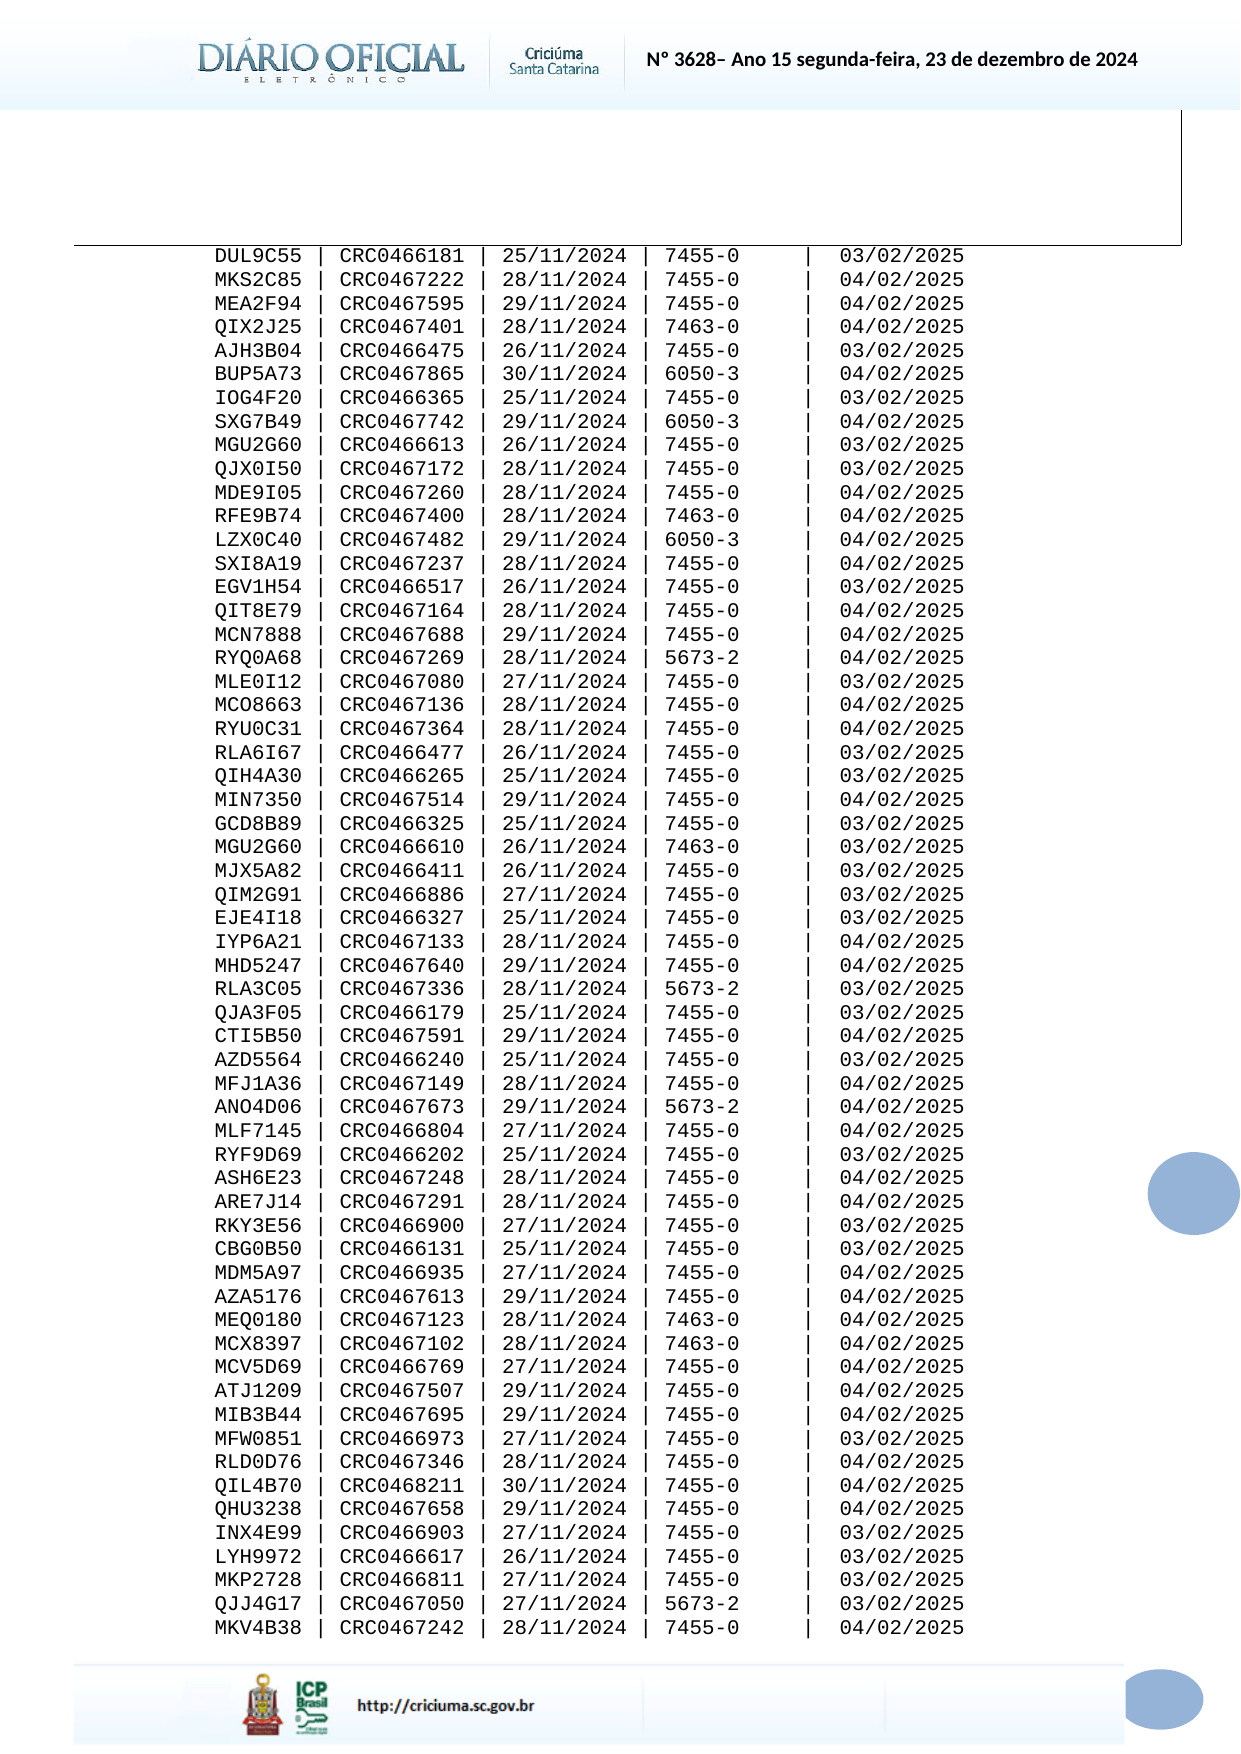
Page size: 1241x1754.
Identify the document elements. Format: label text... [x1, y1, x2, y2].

text MDM5A97 | CRC0466935 | 27/11/2024 | 7455-0 | 04/02/2025 [127, 1262, 1181, 1286]
text MCO8663 | CRC0467136 | 28/11/2024 | 7455-0 | 04/02/2025 [127, 694, 1181, 718]
text EJE4I18 | CRC0466327 | 25/11/2024 | 7455-0 | 03/02/2025 [127, 907, 1181, 931]
text CTI5B50 | CRC0467591 | 29/11/2024 | 7455-0 | 04/02/2025 [127, 1026, 1181, 1049]
text QIX2J25 | CRC0467401 | 28/11/2024 | 7463-0 | 04/02/2025 [127, 316, 1181, 340]
text QIL4B70 | CRC0468211 | 30/11/2024 | 7455-0 | 04/02/2025 [127, 1475, 1181, 1498]
text EGV1H54 | CRC0466517 | 26/11/2024 | 7455-0 | 03/02/2025 [127, 576, 1181, 600]
text MCN7888 | CRC0467688 | 29/11/2024 | 7455-0 | 04/02/2025 [127, 623, 1181, 647]
text DUL9C55 | CRC0466181 | 25/11/2024 | 7455-0 | 03/02/2025 [127, 245, 1181, 269]
text MLE0I12 | CRC0467080 | 27/11/2024 | 7455-0 | 03/02/2025 [127, 671, 1181, 694]
text ASH6E23 | CRC0467248 | 28/11/2024 | 7455-0 | 04/02/2025 [127, 1167, 1157, 1191]
text MEA2F94 | CRC0467595 | 29/11/2024 | 7455-0 | 04/02/2025 [127, 292, 1181, 316]
text RLD0D76 | CRC0467346 | 28/11/2024 | 7455-0 | 04/02/2025 [127, 1451, 1181, 1475]
text MGU2G60 | CRC0466613 | 26/11/2024 | 7455-0 | 03/02/2025 [127, 434, 1181, 458]
text BUP5A73 | CRC0467865 | 30/11/2024 | 6050-3 | 04/02/2025 [127, 363, 1181, 387]
text MIN7350 | CRC0467514 | 29/11/2024 | 7455-0 | 04/02/2025 [127, 789, 1181, 813]
text MDE9I05 | CRC0467260 | 28/11/2024 | 7455-0 | 04/02/2025 [127, 482, 1181, 505]
text MCX8397 | CRC0467102 | 28/11/2024 | 7463-0 | 04/02/2025 [127, 1333, 1181, 1357]
text IOG4F20 | CRC0466365 | 25/11/2024 | 7455-0 | 03/02/2025 [127, 387, 1181, 411]
text MLF7145 | CRC0466804 | 27/11/2024 | 7455-0 | 04/02/2025 [127, 1120, 1181, 1144]
text RYU0C31 | CRC0467364 | 28/11/2024 | 7455-0 | 04/02/2025 [127, 718, 1181, 742]
text RLA6I67 | CRC0466477 | 26/11/2024 | 7455-0 | 03/02/2025 [127, 742, 1181, 765]
text MGU2G60 | CRC0466610 | 26/11/2024 | 7463-0 | 03/02/2025 [127, 836, 1181, 860]
text MFW0851 | CRC0466973 | 27/11/2024 | 7455-0 | 03/02/2025 [127, 1427, 1181, 1451]
text SXG7B49 | CRC0467742 | 29/11/2024 | 6050-3 | 04/02/2025 [127, 411, 1181, 434]
text QIH4A30 | CRC0466265 | 25/11/2024 | 7455-0 | 03/02/2025 [127, 765, 1181, 789]
text INX4E99 | CRC0466903 | 27/11/2024 | 7455-0 | 03/02/2025 [127, 1522, 1181, 1546]
text MKS2C85 | CRC0467222 | 28/11/2024 | 7455-0 | 04/02/2025 [127, 269, 1181, 292]
text RKY3E56 | CRC0466900 | 27/11/2024 | 7455-0 | 03/02/2025 [127, 1215, 1181, 1238]
text MKV4B38 | CRC0467242 | 28/11/2024 | 7455-0 | 04/02/2025 [127, 1617, 1181, 1640]
text ARE7J14 | CRC0467291 | 28/11/2024 | 7455-0 | 04/02/2025 [127, 1191, 1153, 1215]
text SXI8A19 | CRC0467237 | 28/11/2024 | 7455-0 | 04/02/2025 [127, 553, 1181, 576]
text AZD5564 | CRC0466240 | 25/11/2024 | 7455-0 | 03/02/2025 [127, 1049, 1181, 1073]
text QIT8E79 | CRC0467164 | 28/11/2024 | 7455-0 | 04/02/2025 [127, 600, 1181, 623]
text CBG0B50 | CRC0466131 | 25/11/2024 | 7455-0 | 03/02/2025 [127, 1238, 1181, 1262]
text MJX5A82 | CRC0466411 | 26/11/2024 | 7455-0 | 03/02/2025 [127, 860, 1181, 884]
text QHU3238 | CRC0467658 | 29/11/2024 | 7455-0 | 04/02/2025 [127, 1498, 1181, 1522]
text QJX0I50 | CRC0467172 | 28/11/2024 | 7455-0 | 03/02/2025 [127, 458, 1181, 482]
text MIB3B44 | CRC0467695 | 29/11/2024 | 7455-0 | 04/02/2025 [127, 1404, 1181, 1427]
text MEQ0180 | CRC0467123 | 28/11/2024 | 7463-0 | 04/02/2025 [127, 1309, 1181, 1333]
text RYQ0A68 | CRC0467269 | 28/11/2024 | 5673-2 | 04/02/2025 [127, 647, 1181, 671]
text RYF9D69 | CRC0466202 | 25/11/2024 | 7455-0 | 03/02/2025 [127, 1144, 1181, 1167]
text IYP6A21 | CRC0467133 | 28/11/2024 | 7455-0 | 04/02/2025 [127, 931, 1181, 954]
text AZA5176 | CRC0467613 | 29/11/2024 | 7455-0 | 04/02/2025 [127, 1286, 1181, 1309]
text ANO4D06 | CRC0467673 | 29/11/2024 | 5673-2 | 04/02/2025 [127, 1096, 1181, 1120]
text QJJ4G17 | CRC0467050 | 27/11/2024 | 5673-2 | 03/02/2025 [127, 1593, 1181, 1617]
text MFJ1A36 | CRC0467149 | 28/11/2024 | 7455-0 | 04/02/2025 [127, 1073, 1181, 1096]
text MHD5247 | CRC0467640 | 29/11/2024 | 7455-0 | 04/02/2025 [127, 954, 1181, 978]
text LZX0C40 | CRC0467482 | 29/11/2024 | 6050-3 | 04/02/2025 [127, 529, 1181, 553]
text GCD8B89 | CRC0466325 | 25/11/2024 | 7455-0 | 03/02/2025 [127, 813, 1181, 836]
text QJA3F05 | CRC0466179 | 25/11/2024 | 7455-0 | 03/02/2025 [127, 1002, 1181, 1026]
text ATJ1209 | CRC0467507 | 29/11/2024 | 7455-0 | 04/02/2025 [127, 1380, 1181, 1404]
text RLA3C05 | CRC0467336 | 28/11/2024 | 5673-2 | 03/02/2025 [127, 978, 1181, 1002]
text MCV5D69 | CRC0466769 | 27/11/2024 | 7455-0 | 04/02/2025 [127, 1357, 1181, 1380]
text RFE9B74 | CRC0467400 | 28/11/2024 | 7463-0 | 04/02/2025 [127, 505, 1181, 529]
text AJH3B04 | CRC0466475 | 26/11/2024 | 7455-0 | 03/02/2025 [127, 340, 1181, 363]
text LYH9972 | CRC0466617 | 26/11/2024 | 7455-0 | 03/02/2025 [127, 1546, 1181, 1569]
text MKP2728 | CRC0466811 | 27/11/2024 | 7455-0 | 03/02/2025 [127, 1569, 1181, 1593]
text QIM2G91 | CRC0466886 | 27/11/2024 | 7455-0 | 03/02/2025 [127, 884, 1181, 907]
